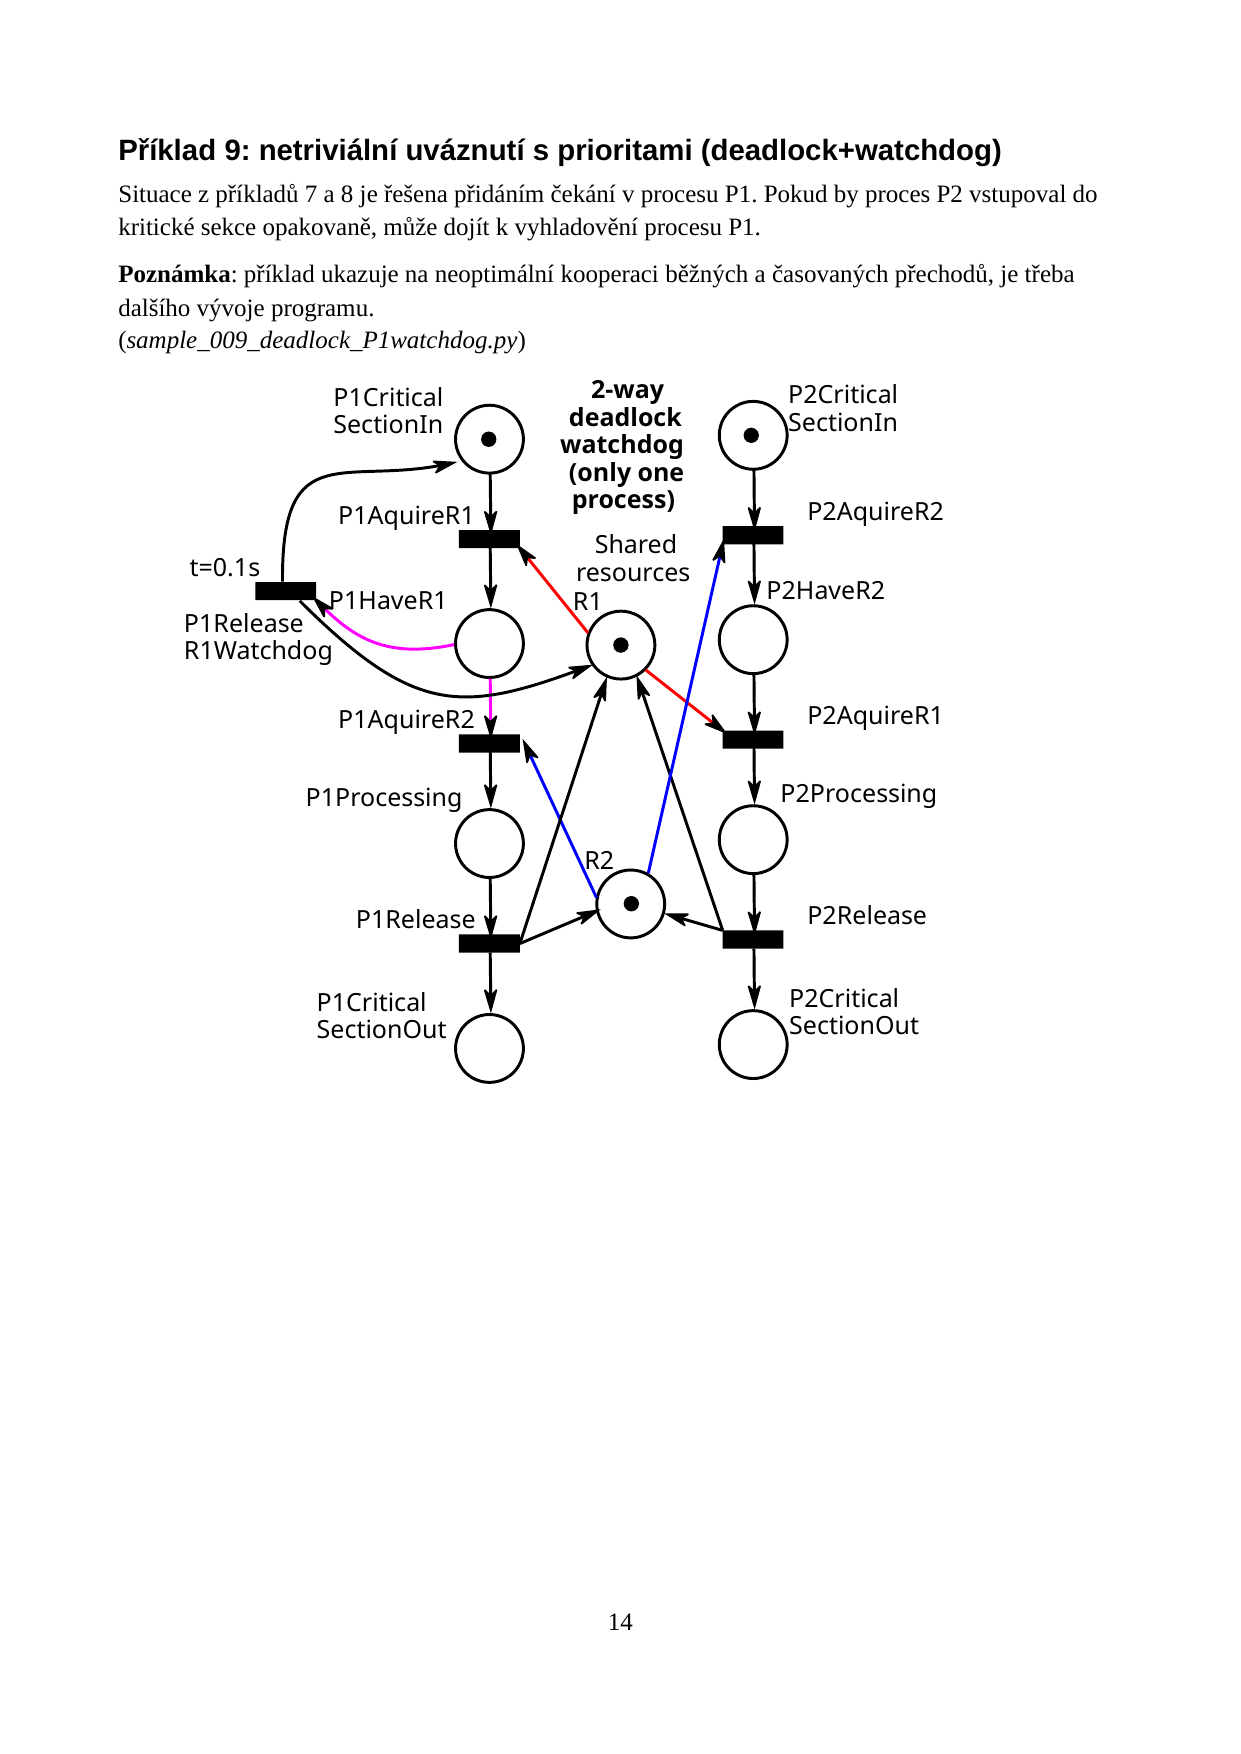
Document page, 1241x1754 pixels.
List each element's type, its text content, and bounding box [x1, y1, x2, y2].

text Poznámka: příklad ukazuje na neoptimální kooperaci běžných a časovaných přechodů, je třeba dalšího vývoje programu. (sample_009_deadlock_P1watchdog.py) [118, 259, 1122, 354]
text Situace z příkladů 7 a 8 je řešena přidáním čekání v procesu P1. Pokud by proces P2 vstupoval do kritické sekce opakovaně, může dojít k vyhladovění procesu P1. [118, 179, 1122, 241]
subtitle Příklad 9: netriviální uváznutí s prioritami (deadlock+watchdog) [118, 133, 1122, 166]
